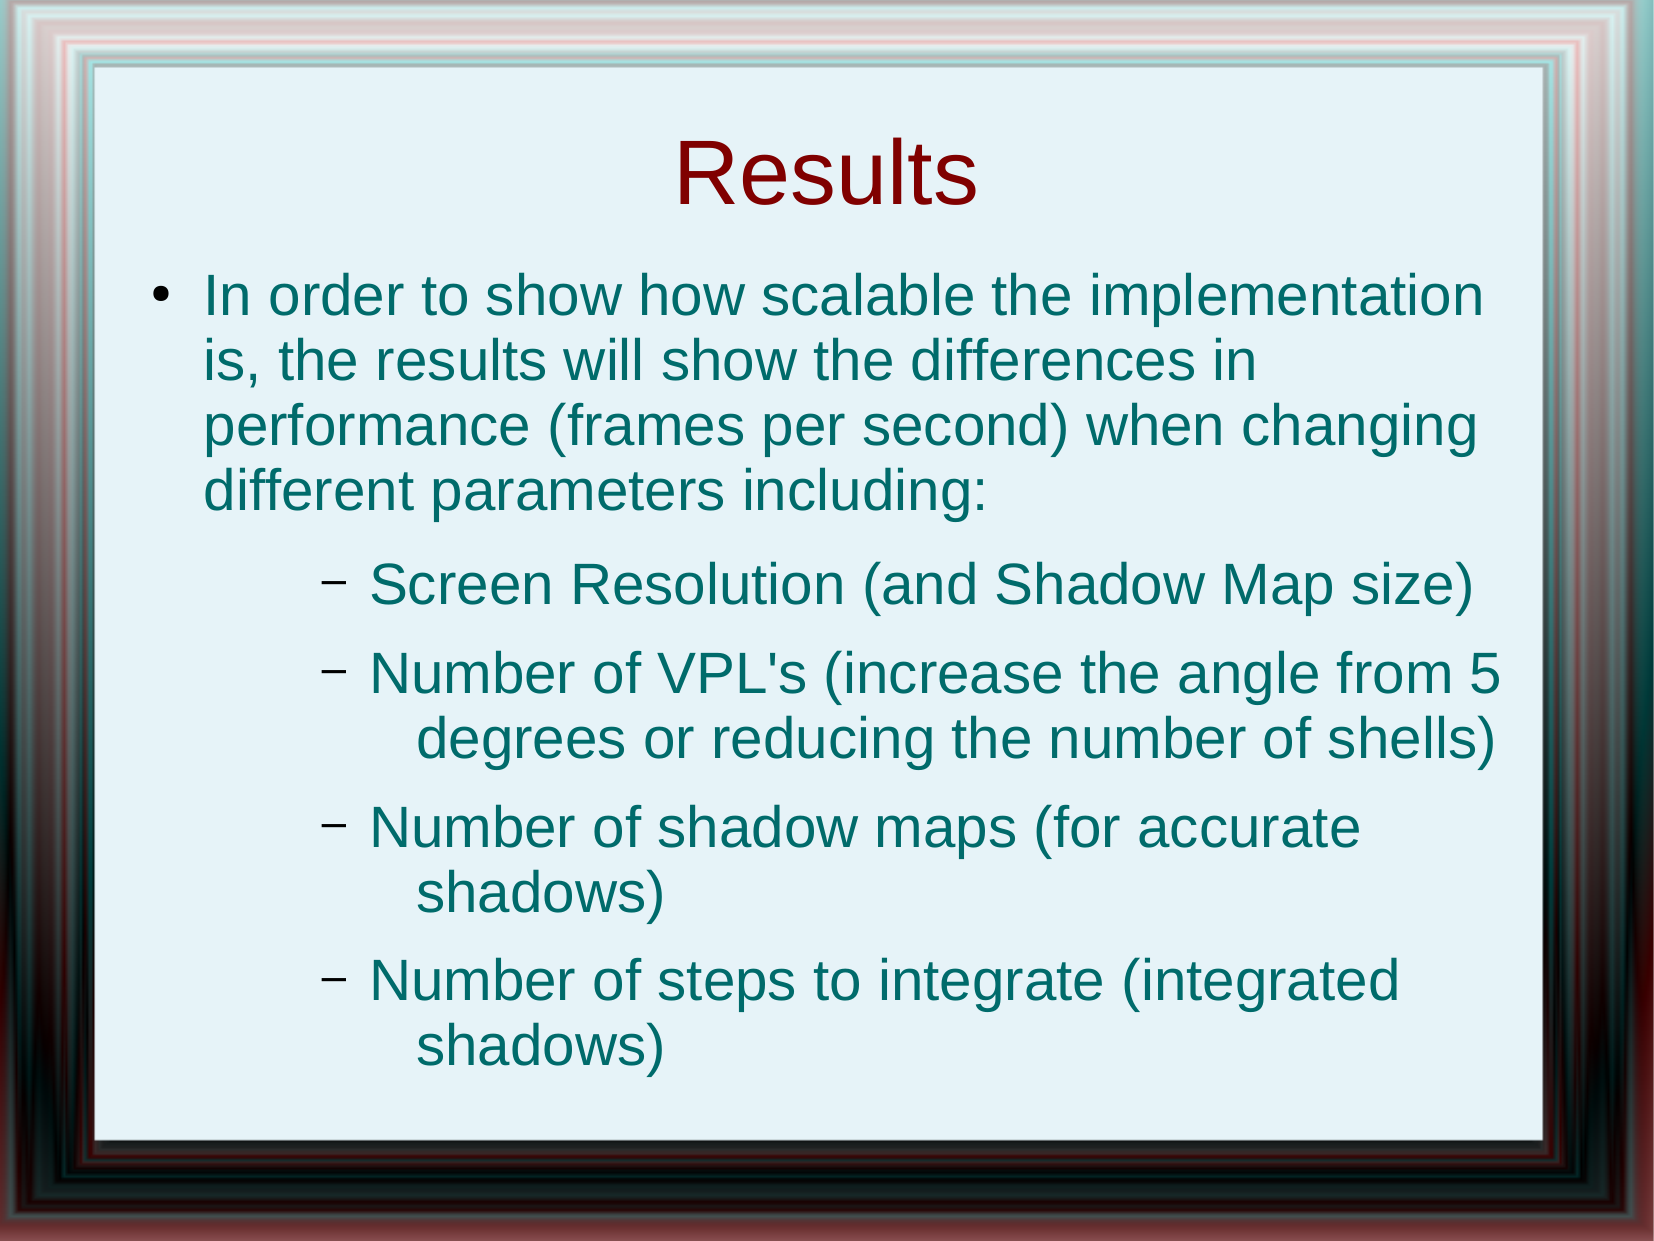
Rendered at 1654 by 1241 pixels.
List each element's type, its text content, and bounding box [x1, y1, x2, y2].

picture [0, 0, 1654, 1241]
title Results [118, 95, 1536, 250]
list In order to show how scalable the implementation is, the results will show the differences in performance (frames per second) when changing different parameters including: Screen Resolution (and Shadow Map size) Number of VPL's (increase the angle from 5 degrees or reducing the number of shells) Number of shadow maps (for accurate shadows) Number of steps to integrate (integrated shadows) [132, 262, 1521, 1076]
